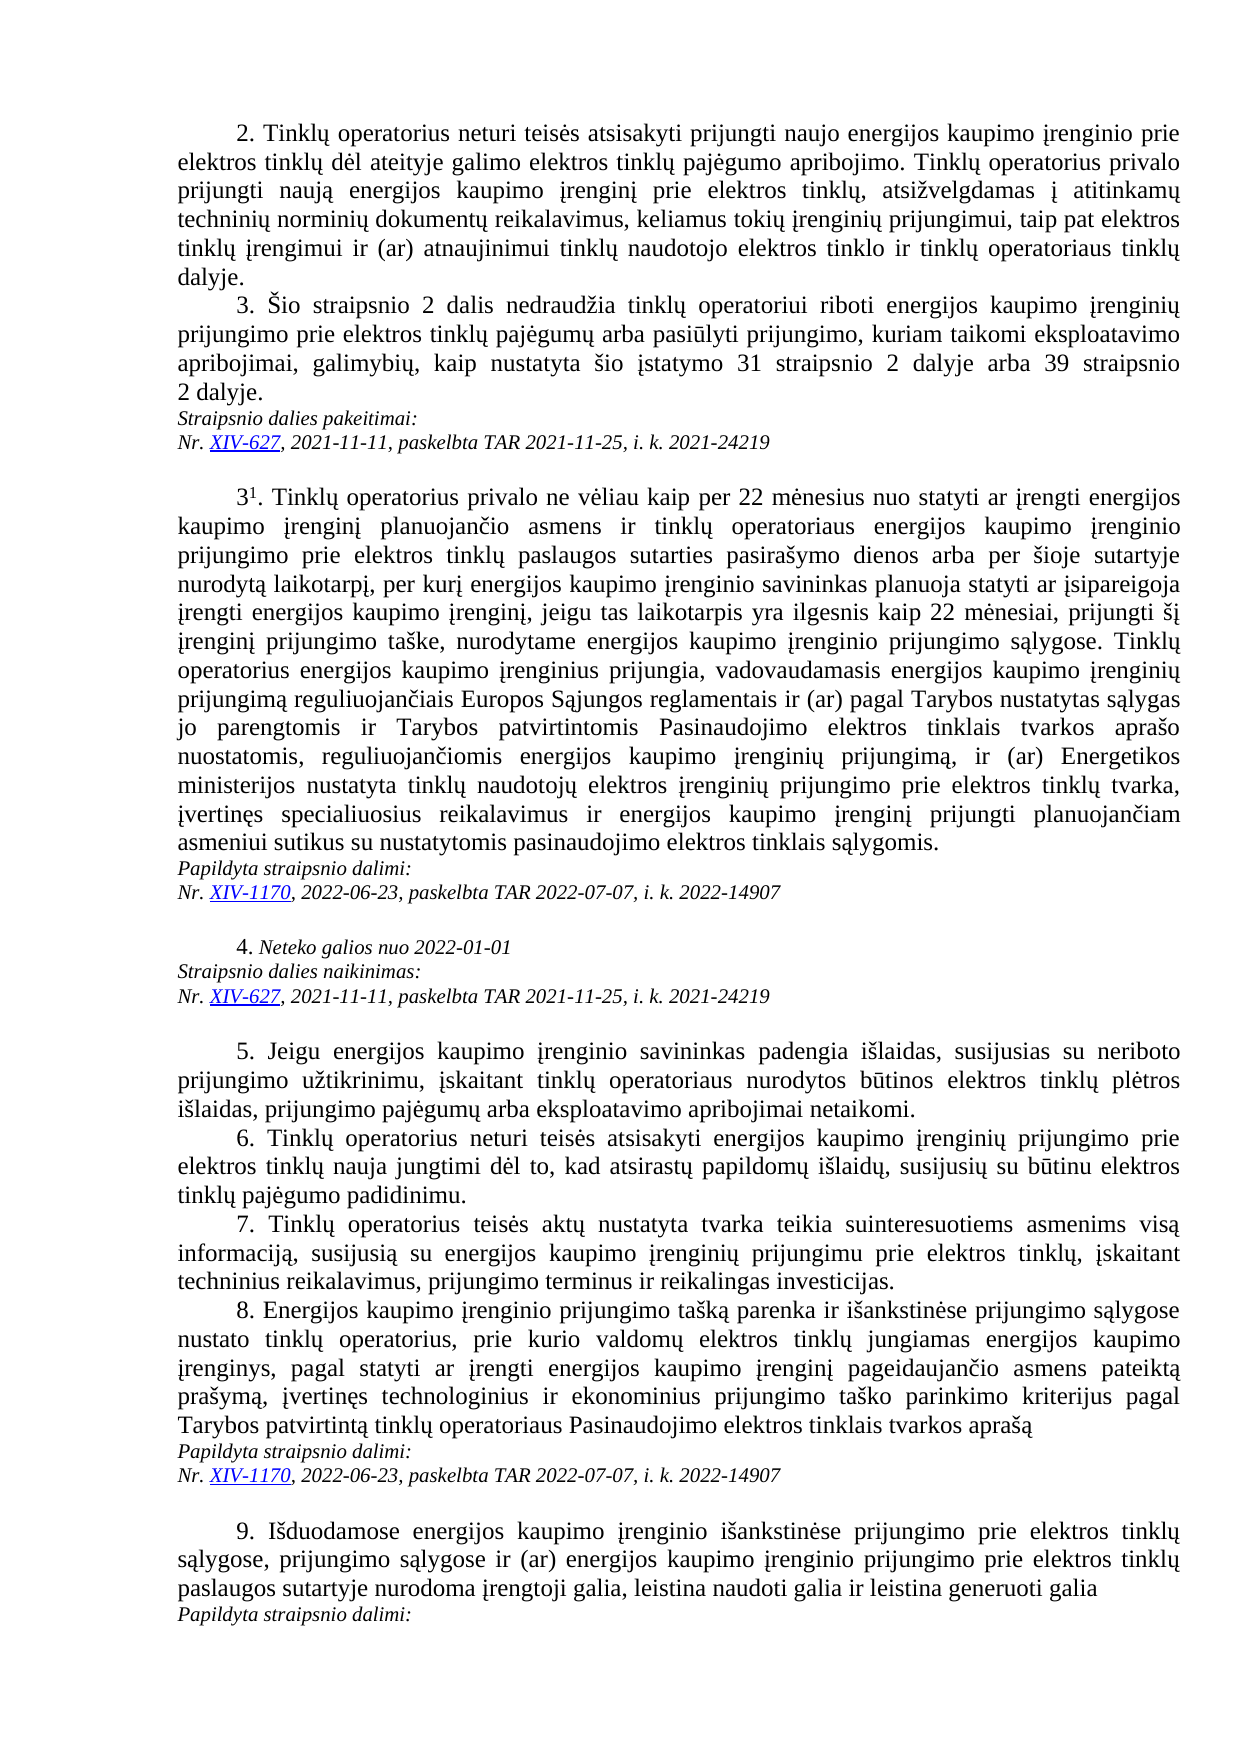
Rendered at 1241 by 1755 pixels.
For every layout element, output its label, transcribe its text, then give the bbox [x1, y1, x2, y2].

text Papildyta straipsnio dalimi: [177, 856, 1181, 880]
text Straipsnio dalies naikinimas: [177, 959, 1181, 983]
text 2. Tinklų operatorius neturi teisės atsisakyti prijungti naujo energijos kaupimo įrenginio prie elektros tinklų dėl ateityje galimo elektros tinklų pajėgumo apribojimo. Tinklų operatorius privalo prijungti naują energijos kaupimo įrenginį prie elektros tinklų, atsižvelgdamas į atitinkamų techninių norminių dokumentų reikalavimus, keliamus tokių įrenginių prijungimui, taip pat elektros tinklų įrengimui ir (ar) atnaujinimui tinklų naudotojo elektros tinklo ir tinklų operatoriaus tinklų dalyje. [177, 118, 1181, 291]
text 8. Energijos kaupimo įrenginio prijungimo tašką parenka ir išankstinėse prijungimo sąlygose nustato tinklų operatorius, prie kurio valdomų elektros tinklų jungiamas energijos kaupimo įrenginys, pagal statyti ar įrengti energijos kaupimo įrenginį pageidaujančio asmens pateiktą prašymą, įvertinęs technologinius ir ekonominius prijungimo taško parinkimo kriterijus pagal Tarybos patvirtintą tinklų operatoriaus Pasinaudojimo elektros tinklais tvarkos aprašą [177, 1295, 1181, 1439]
text Nr. XIV-627, 2021-11-11, paskelbta TAR 2021-11-25, i. k. 2021-24219 [177, 983, 1181, 1008]
text Papildyta straipsnio dalimi: [177, 1439, 1181, 1463]
text 7. Tinklų operatorius teisės aktų nustatyta tvarka teikia suinteresuotiems asmenims visą informaciją, susijusią su energijos kaupimo įrenginių prijungimu prie elektros tinklų, įskaitant techninius reikalavimus, prijungimo terminus ir reikalingas investicijas. [177, 1209, 1181, 1295]
text 3. Šio straipsnio 2 dalis nedraudžia tinklų operatoriui riboti energijos kaupimo įrenginių prijungimo prie elektros tinklų pajėgumų arba pasiūlyti prijungimo, kuriam taikomi eksploatavimo apribojimai, galimybių, kaip nustatyta šio įstatymo 31 straipsnio 2 dalyje arba 39 straipsnio 2 dalyje. [177, 291, 1181, 406]
text Straipsnio dalies pakeitimai: [177, 406, 1181, 430]
text 6. Tinklų operatorius neturi teisės atsisakyti energijos kaupimo įrenginių prijungimo prie elektros tinklų nauja jungtimi dėl to, kad atsirastų papildomų išlaidų, susijusių su būtinu elektros tinklų pajėgumo padidinimu. [177, 1123, 1181, 1209]
text Papildyta straipsnio dalimi: [177, 1602, 1181, 1626]
text Nr. XIV-1170, 2022-06-23, paskelbta TAR 2022-07-07, i. k. 2022-14907 [177, 1463, 1181, 1487]
text 5. Jeigu energijos kaupimo įrenginio savininkas padengia išlaidas, susijusias su neriboto prijungimo užtikrinimu, įskaitant tinklų operatoriaus nurodytos būtinos elektros tinklų plėtros išlaidas, prijungimo pajėgumų arba eksploatavimo apribojimai netaikomi. [177, 1036, 1181, 1123]
text 9. Išduodamose energijos kaupimo įrenginio išankstinėse prijungimo prie elektros tinklų sąlygose, prijungimo sąlygose ir (ar) energijos kaupimo įrenginio prijungimo prie elektros tinklų paslaugos sutartyje nurodoma įrengtoji galia, leistina naudoti galia ir leistina generuoti galia [177, 1516, 1181, 1602]
text 31. Tinklų operatorius privalo ne vėliau kaip per 22 mėnesius nuo statyti ar įrengti energijos kaupimo įrenginį planuojančio asmens ir tinklų operatoriaus energijos kaupimo įrenginio prijungimo prie elektros tinklų paslaugos sutarties pasirašymo dienos arba per šioje sutartyje nurodytą laikotarpį, per kurį energijos kaupimo įrenginio savininkas planuoja statyti ar įsipareigoja įrengti energijos kaupimo įrenginį, jeigu tas laikotarpis yra ilgesnis kaip 22 mėnesiai, prijungti šį įrenginį prijungimo taške, nurodytame energijos kaupimo įrenginio prijungimo sąlygose. Tinklų operatorius energijos kaupimo įrenginius prijungia, vadovaudamasis energijos kaupimo įrenginių prijungimą reguliuojančiais Europos Sąjungos reglamentais ir (ar) pagal Tarybos nustatytas sąlygas jo parengtomis ir Tarybos patvirtintomis Pasinaudojimo elektros tinklais tvarkos aprašo nuostatomis, reguliuojančiomis energijos kaupimo įrenginių prijungimą, ir (ar) Energetikos ministerijos nustatyta tinklų naudotojų elektros įrenginių prijungimo prie elektros tinklų tvarka, įvertinęs specialiuosius reikalavimus ir energijos kaupimo įrenginį prijungti planuojančiam asmeniui sutikus su nustatytomis pasinaudojimo elektros tinklais sąlygomis. [177, 482, 1181, 856]
text Nr. XIV-1170, 2022-06-23, paskelbta TAR 2022-07-07, i. k. 2022-14907 [177, 880, 1181, 904]
text Nr. XIV-627, 2021-11-11, paskelbta TAR 2021-11-25, i. k. 2021-24219 [177, 430, 1181, 454]
text 4. Neteko galios nuo 2022-01-01 [177, 933, 1181, 959]
